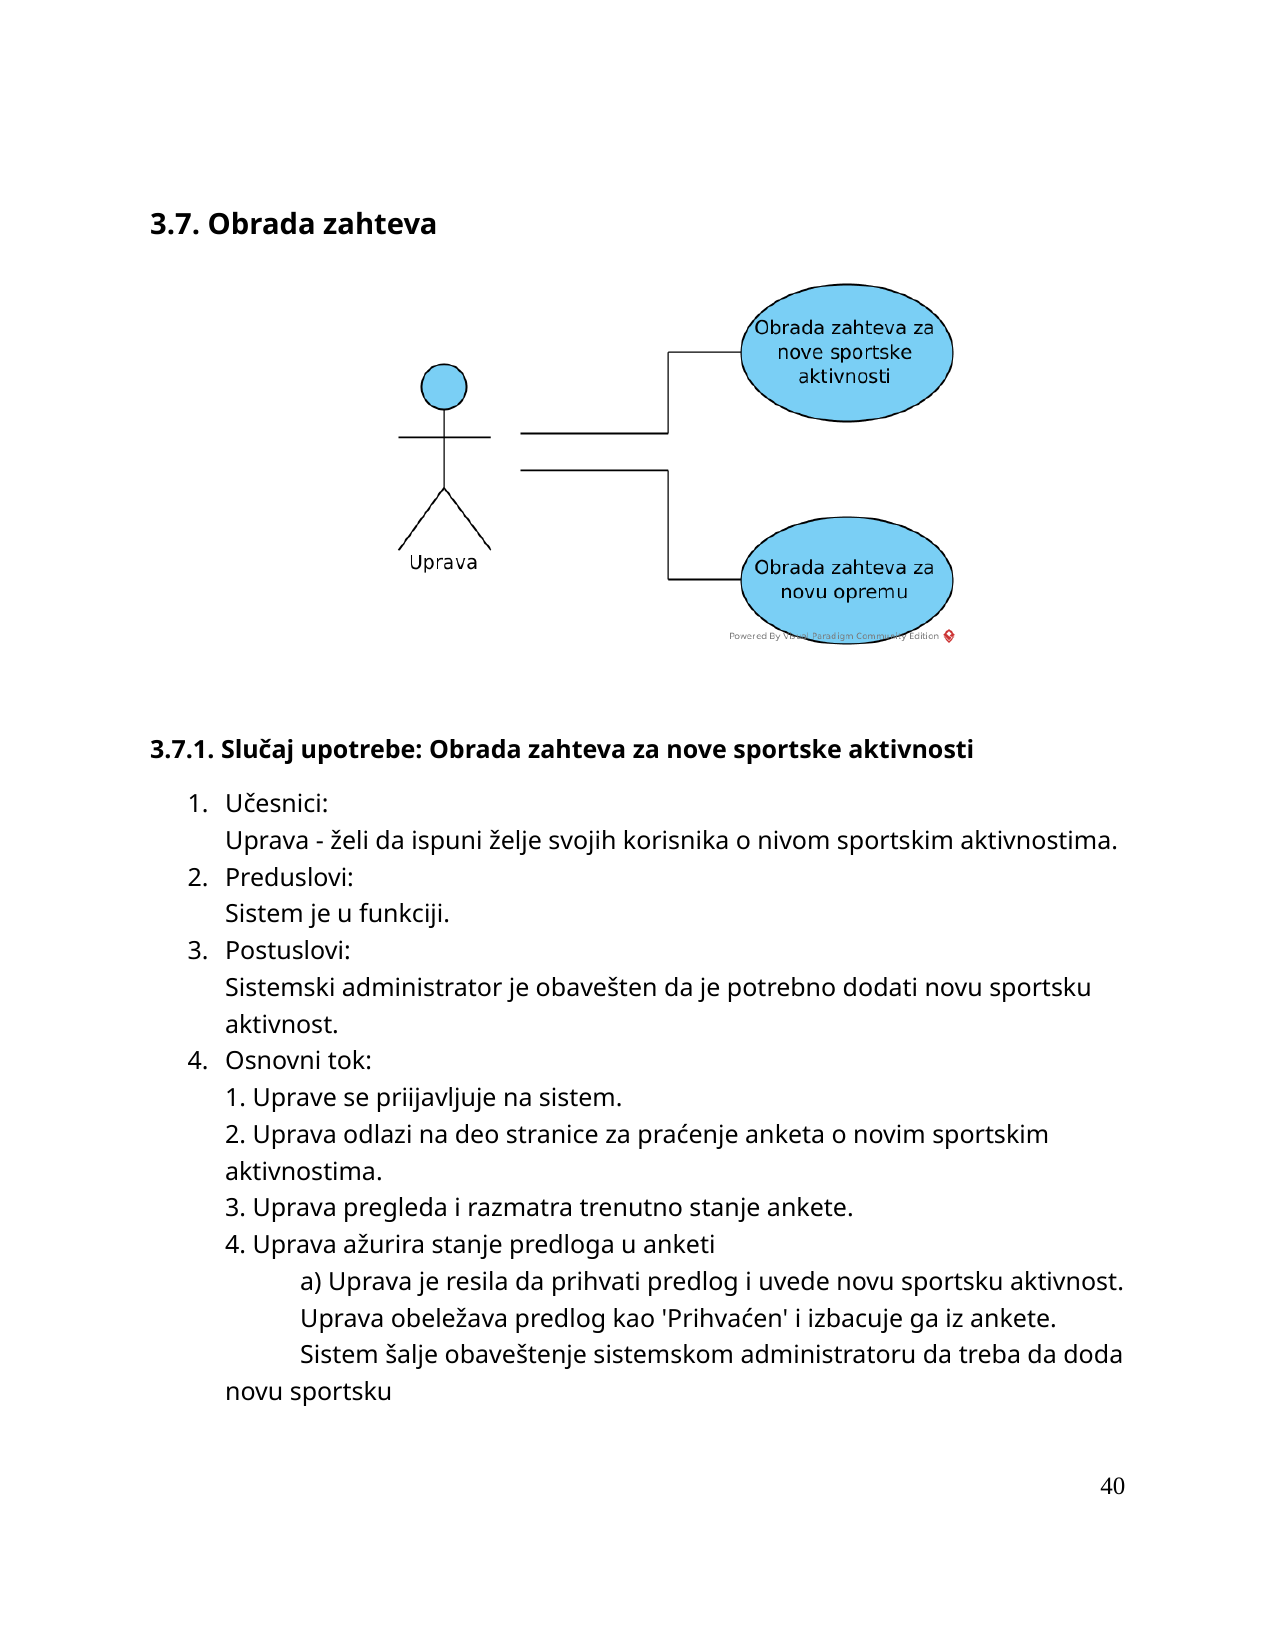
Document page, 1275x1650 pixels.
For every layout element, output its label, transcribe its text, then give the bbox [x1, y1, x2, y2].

text 3.7. Obrada zahteva [150, 203, 1125, 243]
text 3. Uprava pregleda i razmatra trenutno stanje ankete. [225, 1190, 1125, 1224]
list Učesnici: [187, 786, 1125, 820]
text 4. Uprava ažurira stanje predloga u anketi [225, 1227, 1125, 1261]
text Uprava obeležava predlog kao 'Prihvaćen' i izbacuje ga iz ankete. [225, 1300, 1125, 1334]
list Preduslovi: [187, 859, 1125, 893]
list Sistem je u funkciji. [225, 896, 1125, 930]
text 1. Uprave se priijavljuje na sistem. [225, 1080, 1125, 1114]
text 2. Uprava odlazi na deo stranice za praćenje anketa o novim sportskim aktivnostima. [225, 1117, 1125, 1187]
text Sistem šalje obaveštenje sistemskom administratoru da treba da doda novu sportsku [225, 1337, 1125, 1408]
list Sistemski administrator je obavešten da je potrebno dodati novu sportsku aktivnost. [225, 969, 1125, 1040]
text 3.7.1. Slučaj upotrebe: Obrada zahteva za nove sportske aktivnosti [150, 732, 1125, 766]
picture [365, 280, 959, 650]
list Uprava - želi da ispuni želje svojih korisnika o nivom sportskim aktivnostima. [225, 822, 1125, 856]
text a) Uprava je resila da prihvati predlog i uvede novu sportsku aktivnost. [225, 1264, 1125, 1298]
list Osnovni tok: [187, 1043, 1125, 1077]
list Postuslovi: [187, 933, 1125, 967]
